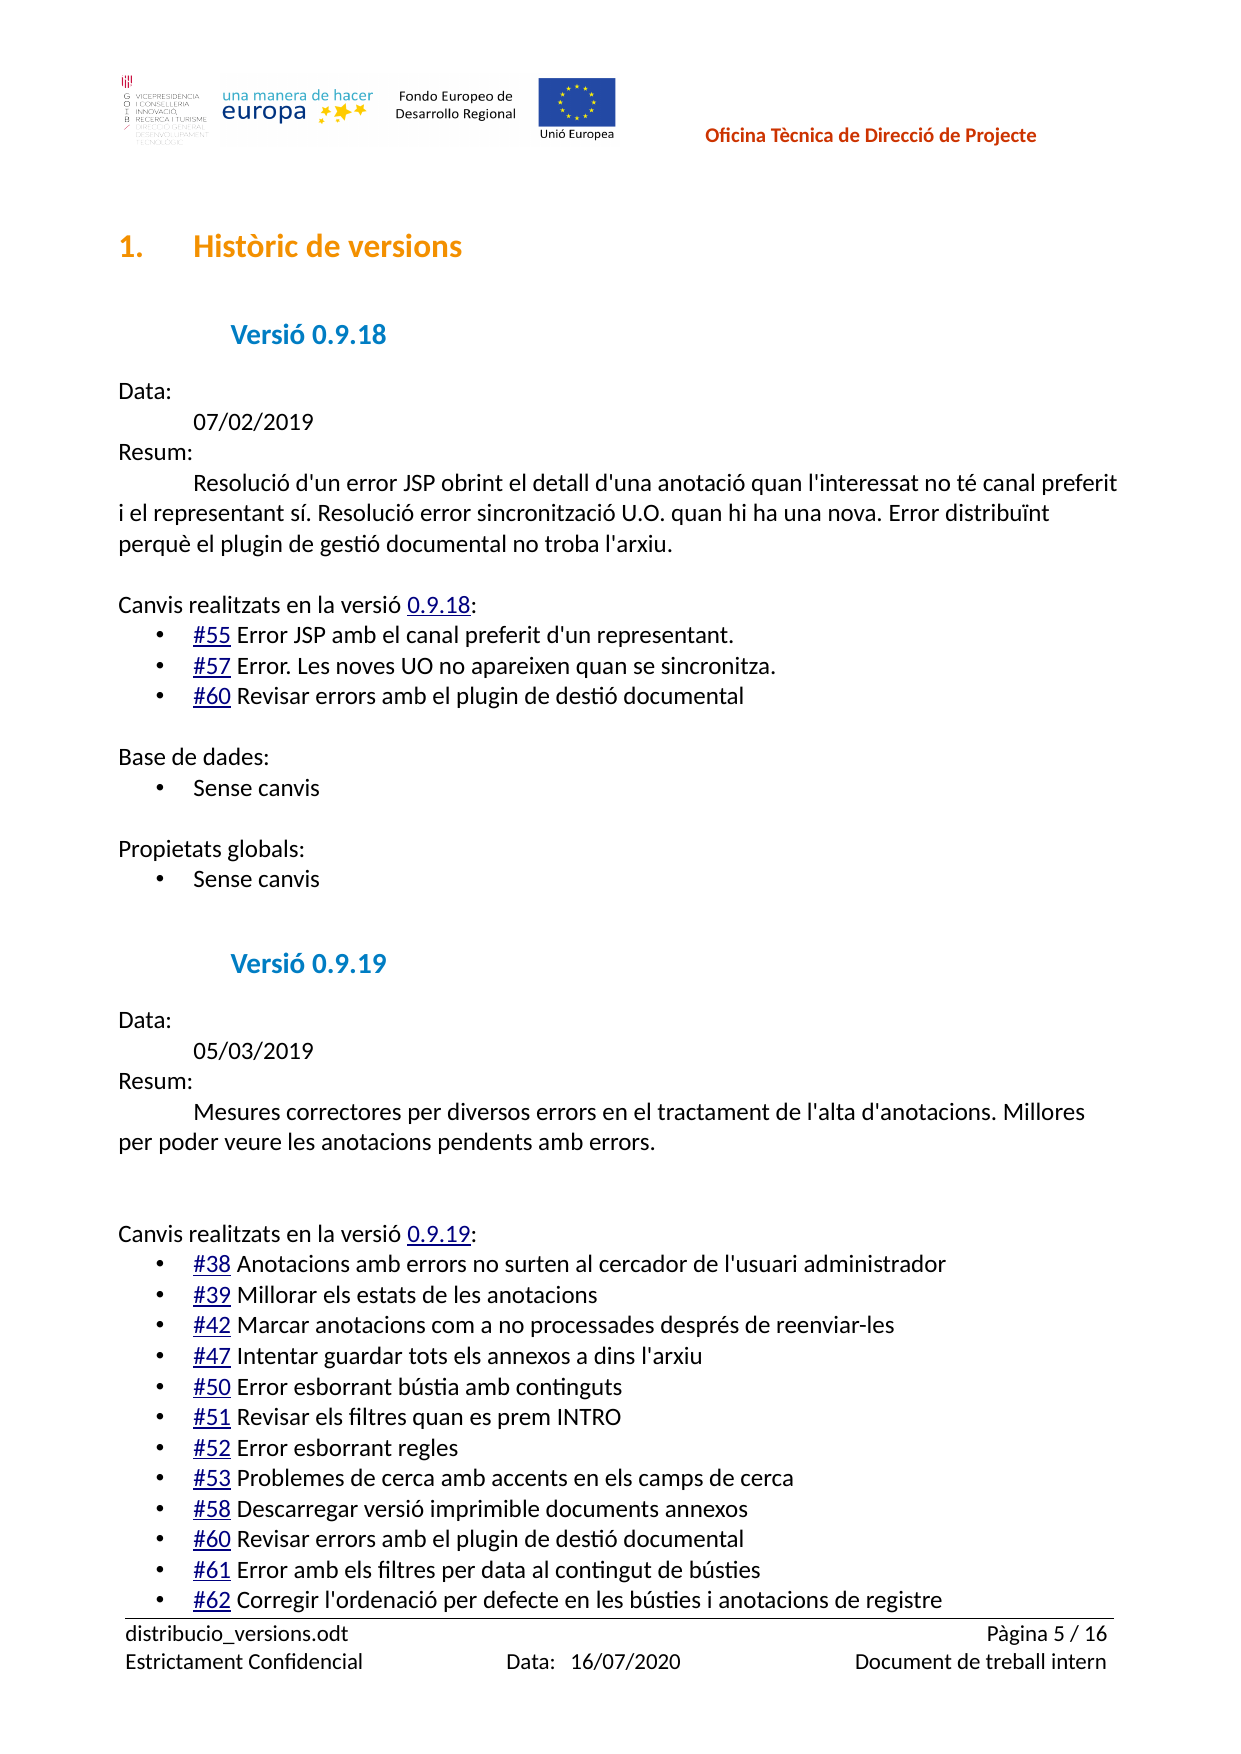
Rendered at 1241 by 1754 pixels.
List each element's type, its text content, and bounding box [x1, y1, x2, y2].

text Resum: [118, 1065, 1122, 1096]
subtitle Versió 0.9.18 [153, 316, 1122, 351]
list #57 Error. Les noves UO no apareixen quan se sincronitza. [156, 650, 1122, 680]
text Propietats globals: [118, 833, 1122, 863]
list #50 Error esborrant bústia amb continguts [156, 1371, 1122, 1401]
picture [219, 73, 621, 147]
list #47 Intentar guardar tots els annexos a dins l'arxiu [156, 1340, 1122, 1371]
list #62 Corregir l'ordenació per defecte en les bústies i anotacions de registre [156, 1584, 1122, 1615]
text Resum: [118, 436, 1122, 467]
list #61 Error amb els filtres per data al contingut de bústies [156, 1554, 1122, 1584]
picture [118, 73, 213, 147]
list #60 Revisar errors amb el plugin de destió documental [156, 1523, 1122, 1554]
subtitle Històric de versions [118, 225, 1122, 266]
text Data: [118, 1004, 1122, 1035]
list #60 Revisar errors amb el plugin de destió documental [156, 680, 1122, 711]
text 05/03/2019 [118, 1035, 1122, 1065]
text Resolució d'un error JSP obrint el detall d'una anotació quan l'interessat no té canal preferit i el representant sí. Resolució error sincronització U.O. quan hi ha una nova. Error distribuïnt perquè el plugin de gestió documental no troba l'arxiu. [118, 467, 1122, 558]
list #42 Marcar anotacions com a no processades després de reenviar-les [156, 1309, 1122, 1340]
text Data: [118, 375, 1122, 406]
text Canvis realitzats en la versió 0.9.18: [118, 589, 1122, 619]
subtitle Versió 0.9.19 [153, 945, 1122, 981]
text Canvis realitzats en la versió 0.9.19: [118, 1218, 1122, 1248]
list #52 Error esborrant regles [156, 1432, 1122, 1462]
list #38 Anotacions amb errors no surten al cercador de l'usuari administrador [156, 1248, 1122, 1279]
list #51 Revisar els filtres quan es prem INTRO [156, 1401, 1122, 1432]
list #55 Error JSP amb el canal preferit d'un representant. [156, 619, 1122, 650]
text Base de dades: [118, 741, 1122, 772]
list #58 Descarregar versió imprimible documents annexos [156, 1493, 1122, 1523]
list Sense canvis [156, 863, 1122, 894]
list #53 Problemes de cerca amb accents en els camps de cerca [156, 1462, 1122, 1493]
list Sense canvis [156, 772, 1122, 802]
text 07/02/2019 [118, 406, 1122, 436]
list #39 Millorar els estats de les anotacions [156, 1279, 1122, 1309]
text Mesures correctores per diversos errors en el tractament de l'alta d'anotacions. Millores per poder veure les anotacions pendents amb errors. [118, 1096, 1122, 1157]
